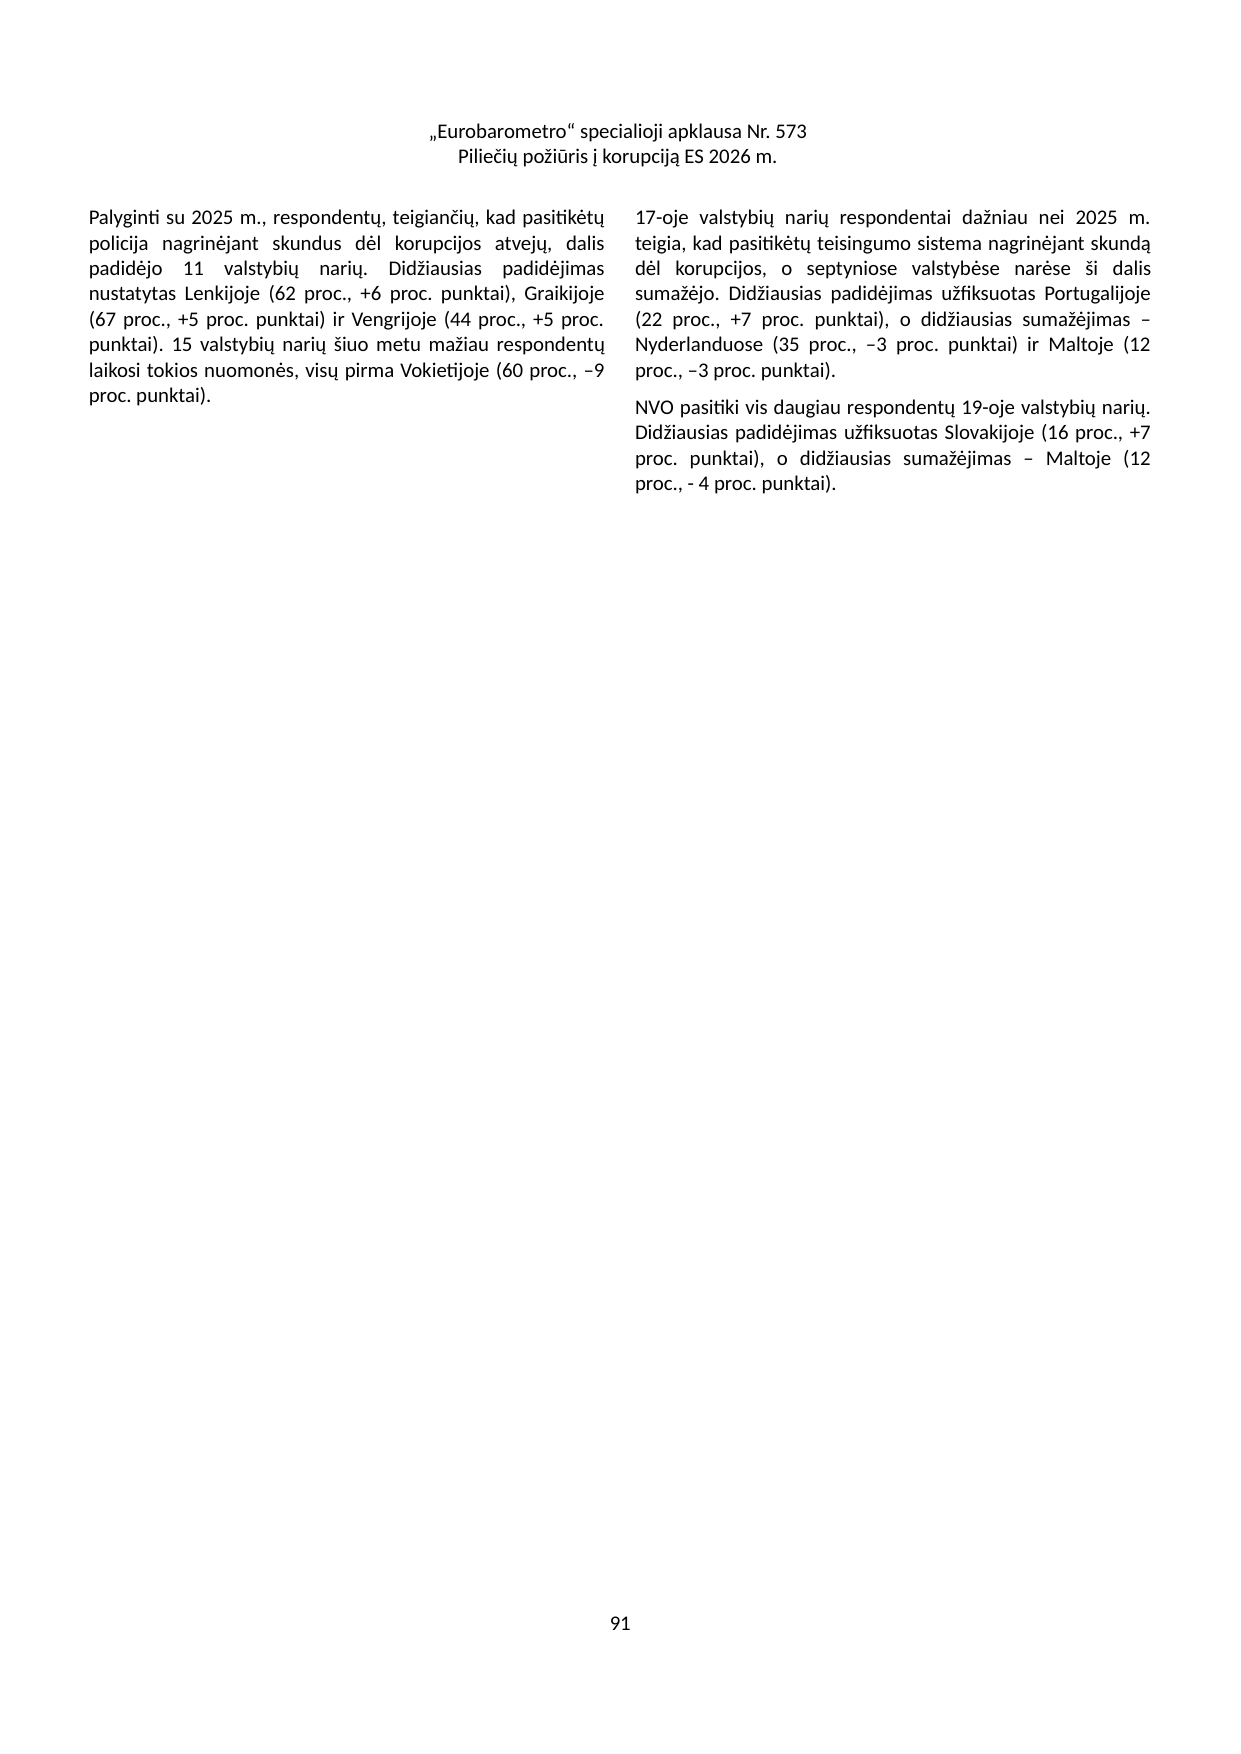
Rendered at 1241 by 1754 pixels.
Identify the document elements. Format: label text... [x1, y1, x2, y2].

text NVO pasitiki vis daugiau respondentų 19-oje valstybių narių. Didžiausias padidėjimas užfiksuotas Slovakijoje (16 proc., +7 proc. punktai), o didžiausias sumažėjimas – Maltoje (12 proc., - 4 proc. punktai). [635, 394, 1152, 496]
text 17-oje valstybių narių respondentai dažniau nei 2025 m. teigia, kad pasitikėtų teisingumo sistema nagrinėjant skundą dėl korupcijos, o septyniose valstybėse narėse ši dalis sumažėjo. Didžiausias padidėjimas užfiksuotas Portugalijoje (22 proc., +7 proc. punktai), o didžiausias sumažėjimas – Nyderlanduose (35 proc., –3 proc. punktai) ir Maltoje (12 proc., –3 proc. punktai). [635, 204, 1152, 382]
text Palyginti su 2025 m., respondentų, teigiančių, kad pasitikėtų policija nagrinėjant skundus dėl korupcijos atvejų, dalis padidėjo 11 valstybių narių. Didžiausias padidėjimas nustatytas Lenkijoje (62 proc., +6 proc. punktai), Graikijoje (67 proc., +5 proc. punktai) ir Vengrijoje (44 proc., +5 proc. punktai). 15 valstybių narių šiuo metu mažiau respondentų laikosi tokios nuomonės, visų pirma Vokietijoje (60 proc., –9 proc. punktai). [88, 204, 605, 408]
